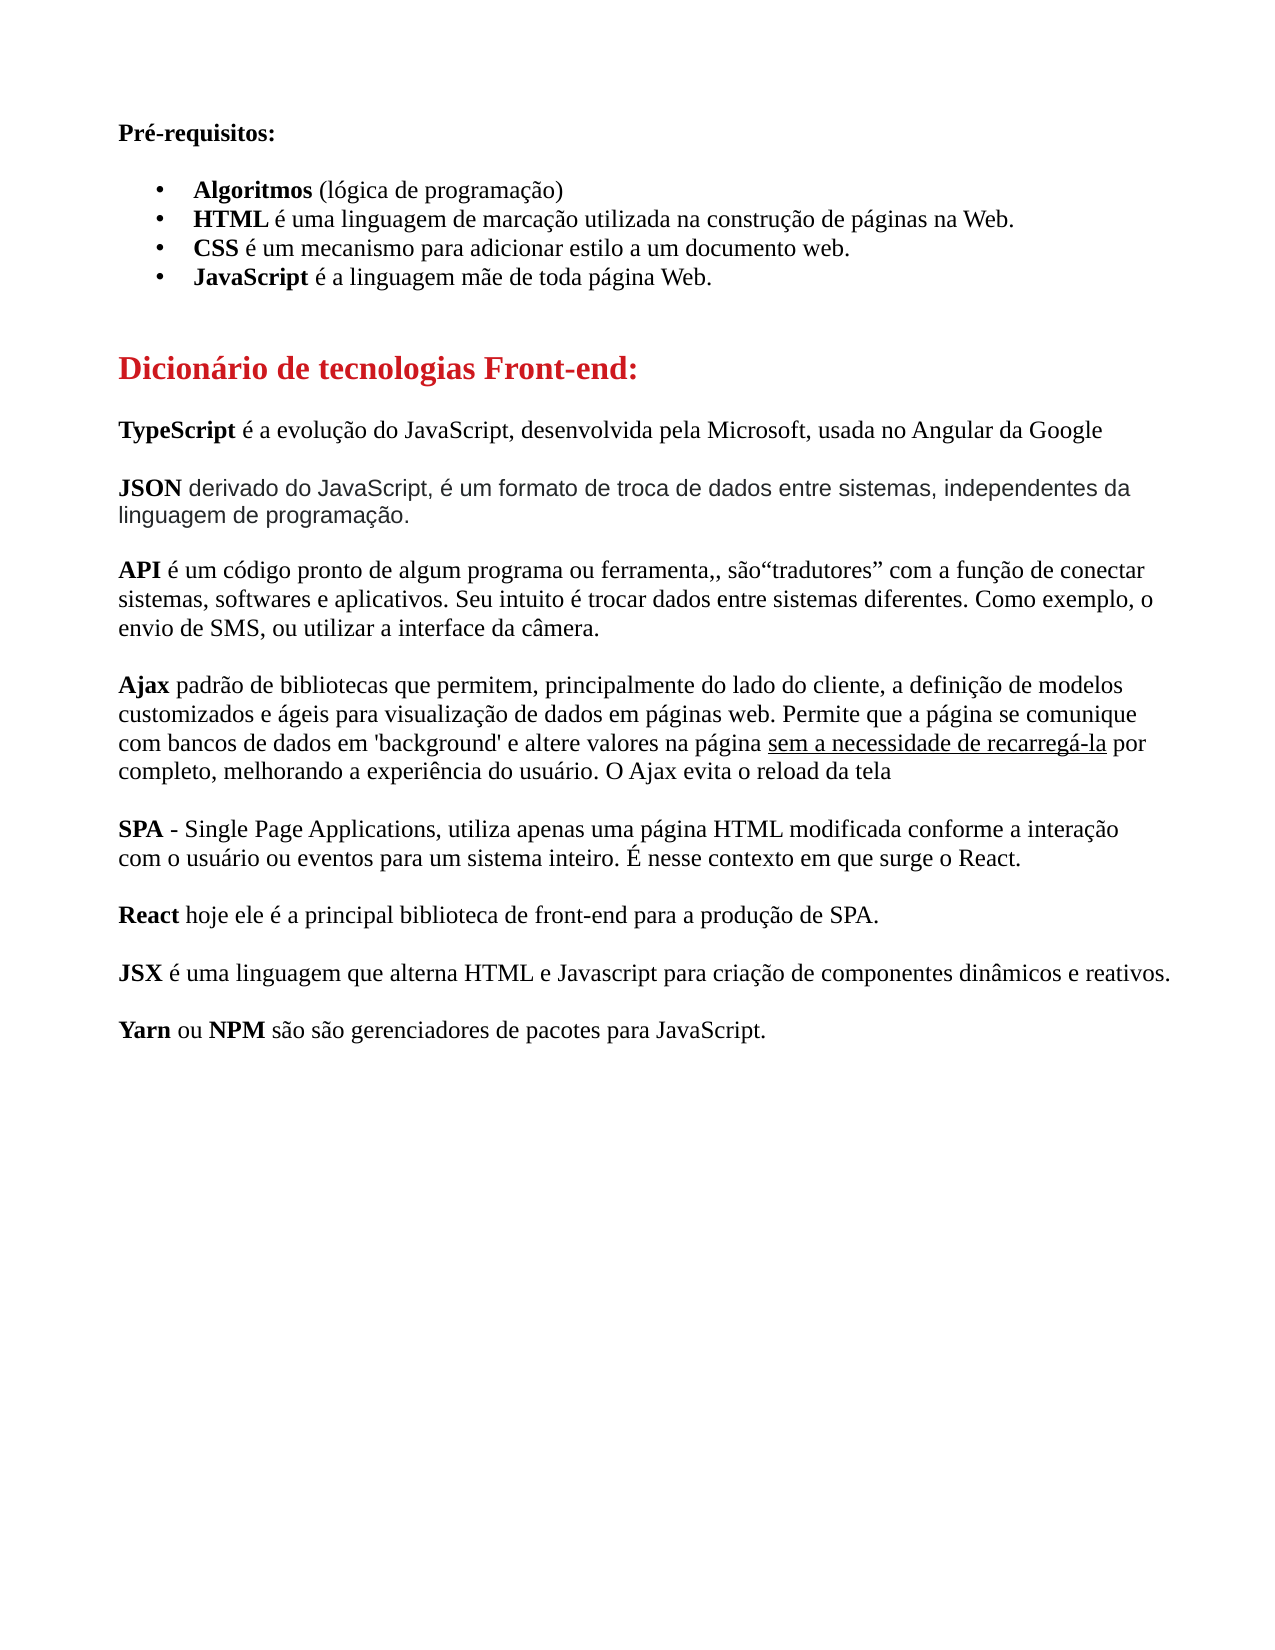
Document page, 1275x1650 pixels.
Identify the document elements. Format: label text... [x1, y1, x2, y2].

text React hoje ele é a principal biblioteca de front-end para a produção de SPA. [118, 900, 1157, 929]
list CSS é um mecanismo para adicionar estilo a um documento web. [156, 233, 1157, 262]
list HTML é uma linguagem de marcação utilizada na construção de páginas na Web. [156, 204, 1157, 233]
text API é um código pronto de algum programa ou ferramenta,, são“tradutores” com a função de conectar sistemas, softwares e aplicativos. Seu intuito é trocar dados entre sistemas diferentes. Como exemplo, o envio de SMS, ou utilizar a interface da câmera. [118, 555, 1157, 641]
text Pré-requisitos: [118, 118, 1157, 176]
text TypeScript é a evolução do JavaScript, desenvolvida pela Microsoft, usada no Angular da Google [118, 415, 1157, 444]
list Algoritmos (lógica de programação) [156, 176, 1157, 204]
text JSON derivado do JavaScript, é um formato de troca de dados entre sistemas, independentes da linguagem de programação. [118, 473, 1157, 528]
text Dicionário de tecnologias Front-end: [118, 348, 1157, 386]
text SPA - Single Page Applications, utiliza apenas uma página HTML modificada conforme a interação com o usuário ou eventos para um sistema inteiro. É nesse contexto em que surge o React. [118, 814, 1157, 871]
text Ajax padrão de bibliotecas que permitem, principalmente do lado do cliente, a definição de modelos customizados e ágeis para visualização de dados em páginas web. Permite que a página se comunique com bancos de dados em 'background' e altere valores na página sem a necessidade de recarregá-la por completo, melhorando a experiência do usuário. O Ajax evita o reload da tela [118, 670, 1157, 785]
text JSX é uma linguagem que alterna HTML e Javascript para criação de componentes dinâmicos e reativos. [118, 929, 1181, 986]
text Yarn ou NPM são são gerenciadores de pacotes para JavaScript. [118, 1015, 1157, 1044]
list JavaScript é a linguagem mãe de toda página Web. [156, 262, 1157, 291]
